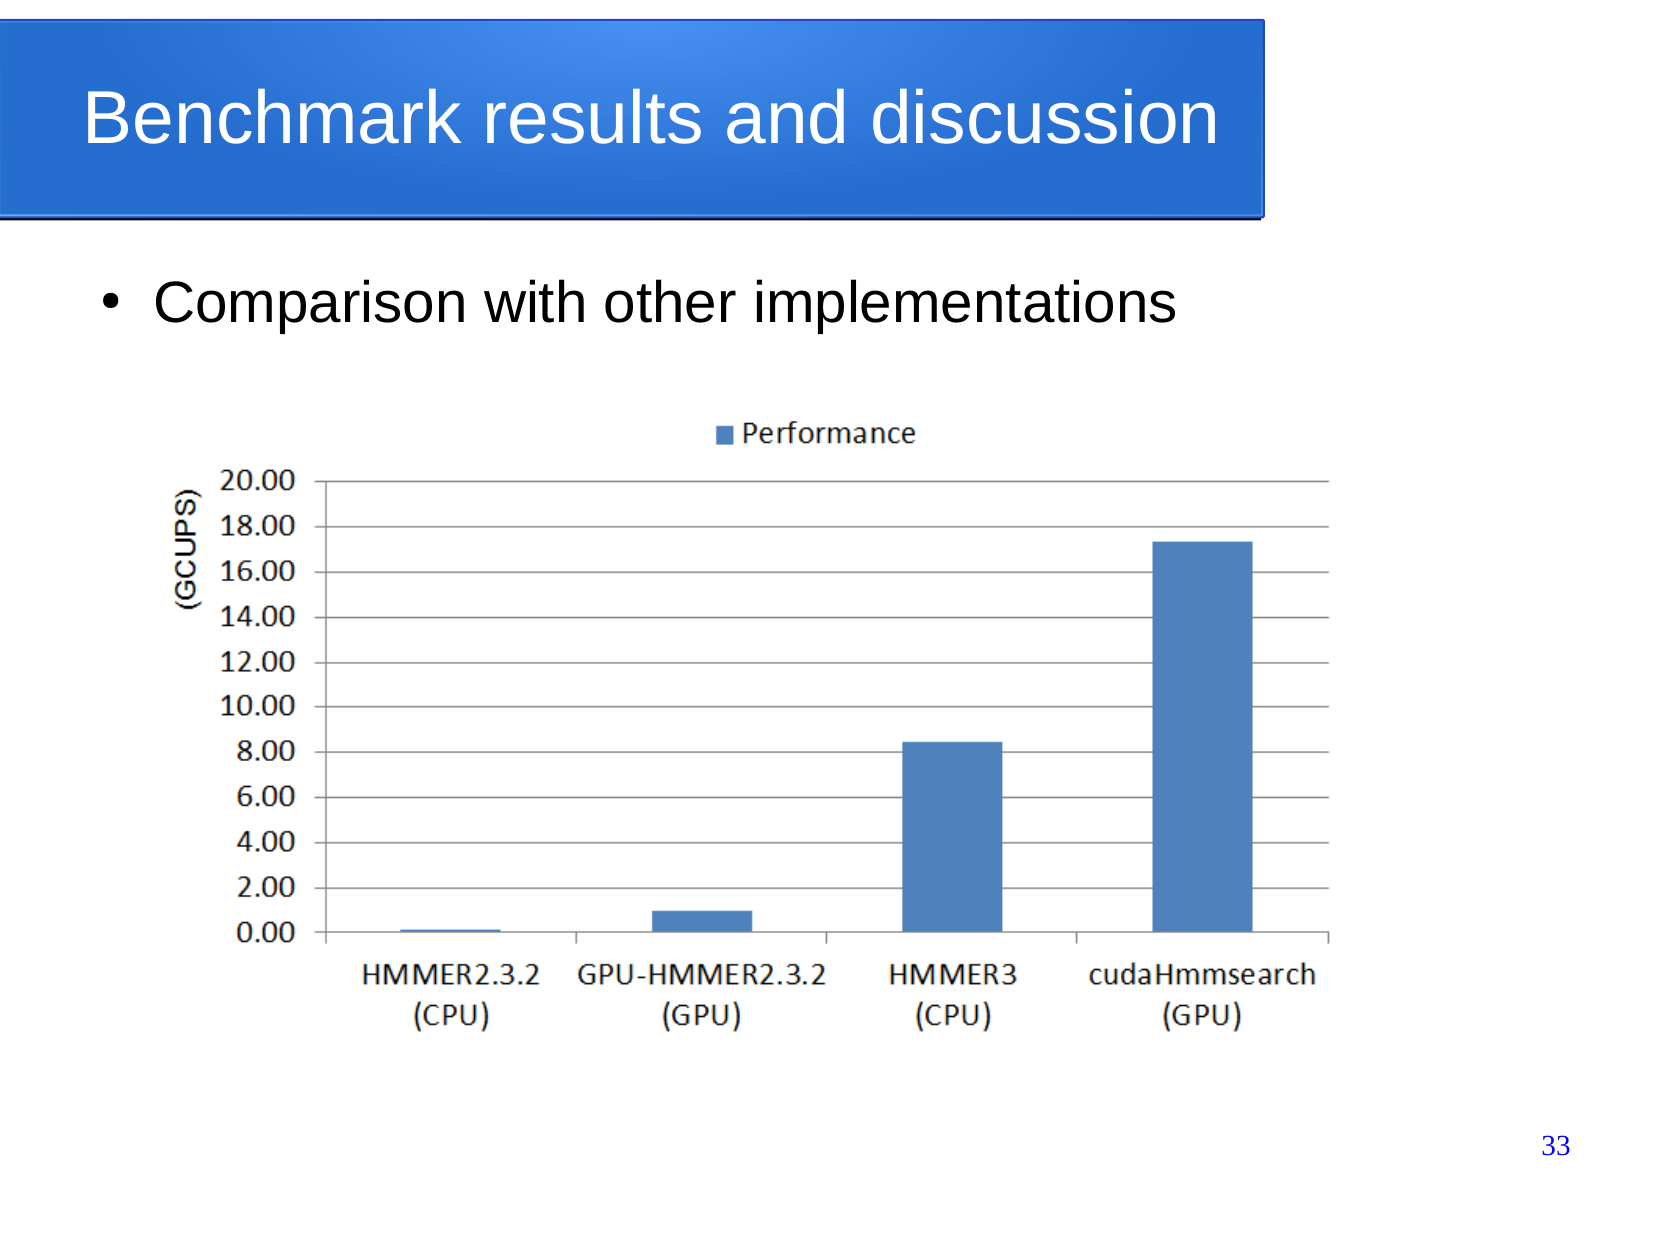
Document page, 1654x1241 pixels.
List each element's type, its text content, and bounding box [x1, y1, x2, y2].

picture [166, 409, 1342, 1041]
list Comparison with other implementations [82, 269, 1538, 1201]
title Benchmark results and discussion [82, 25, 1250, 210]
